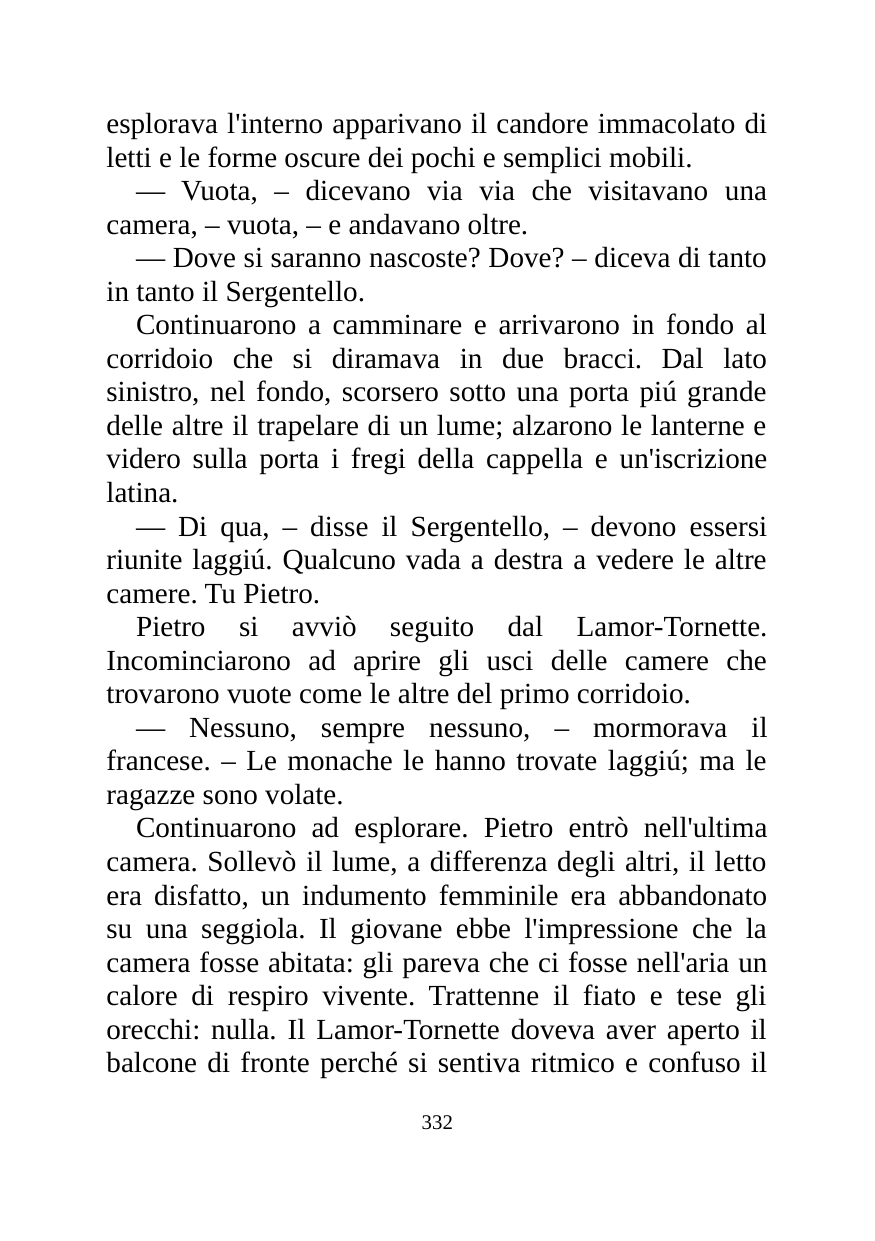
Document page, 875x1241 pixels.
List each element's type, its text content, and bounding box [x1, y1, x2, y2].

text esplorava l'interno apparivano il candore immacolato di letti e le forme oscure dei pochi e semplici mobili. [106, 106, 768, 173]
text Continuarono a camminare e arrivarono in fondo al corridoio che si diramava in due bracci. Dal lato sinistro, nel fondo, scorsero sotto una porta piú grande delle altre il trapelare di un lume; alzarono le lanterne e videro sulla porta i fregi della cappella e un'iscrizione latina. [106, 307, 768, 509]
text — Nessuno, sempre nessuno, – mormorava il francese. – Le monache le hanno trovate laggiú; ma le ragazze sono volate. [106, 710, 768, 811]
text — Di qua, – disse il Sergentello, – devono essersi riunite laggiú. Qualcuno vada a destra a vedere le altre camere. Tu Pietro. [106, 509, 768, 609]
text — Vuota, – dicevano via via che visitavano una camera, – vuota, – e andavano oltre. [106, 173, 768, 240]
text — Dove si saranno nascoste? Dove? – diceva di tanto in tanto il Sergentello. [106, 240, 768, 307]
text Continuarono ad esplorare. Pietro entrò nell'ultima camera. Sollevò il lume, a differenza degli altri, il letto era disfatto, un indumento femminile era abbandonato su una seggiola. Il giovane ebbe l'impressione che la camera fosse abitata: gli pareva che ci fosse nell'aria un calore di respiro vivente. Trattenne il fiato e tese gli orecchi: nulla. Il Lamor-Tornette doveva aver aperto il balcone di fronte perché si sentiva ritmico e confuso il [106, 811, 768, 1079]
text Pietro si avviò seguito dal Lamor-Tornette. Incominciarono ad aprire gli usci delle camere che trovarono vuote come le altre del primo corridoio. [106, 609, 768, 710]
